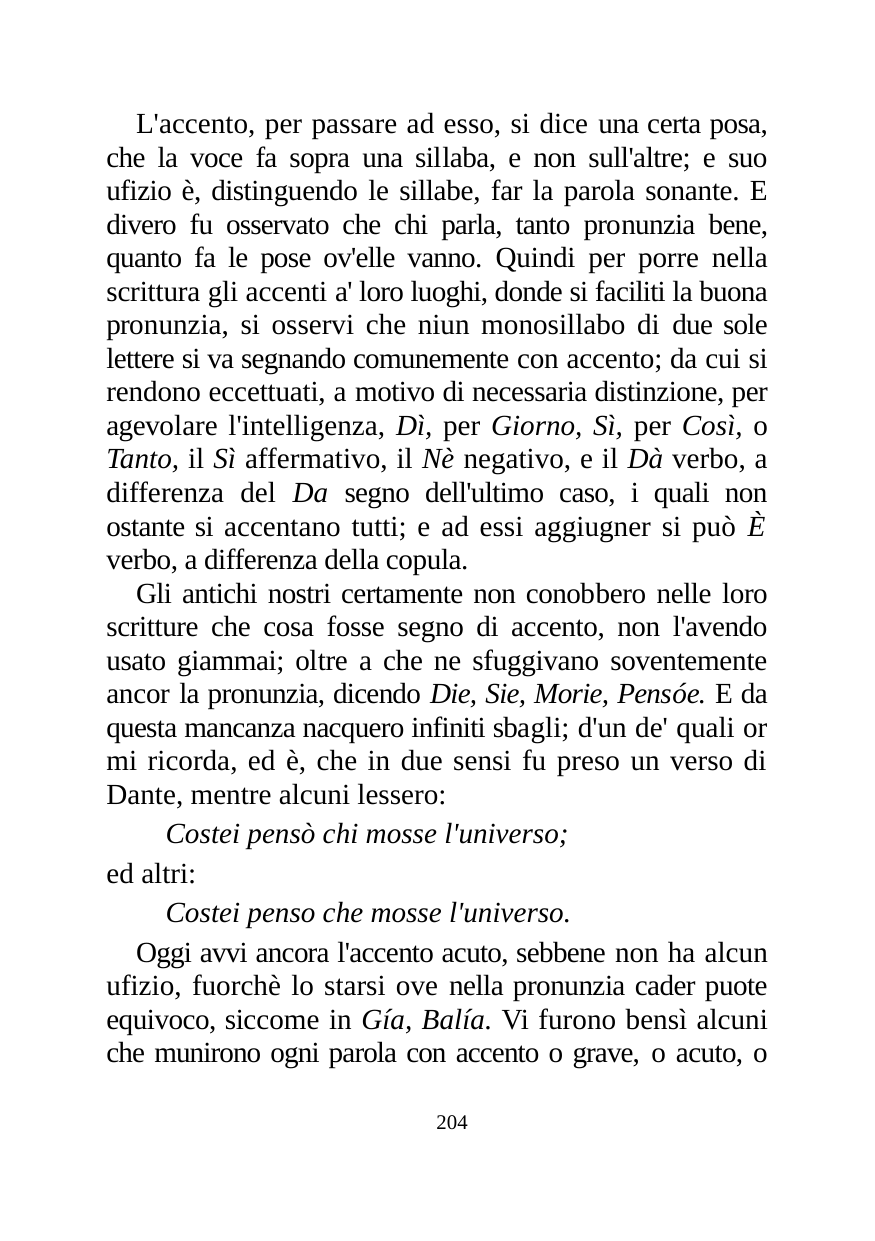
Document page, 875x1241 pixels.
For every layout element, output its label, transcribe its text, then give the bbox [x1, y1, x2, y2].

text ed altri: [106, 856, 768, 889]
text Costei pensò chi mosse l'universo; [165, 817, 768, 850]
text Oggi avvi ancora l'accento acuto, sebbene non ha alcun ufizio, fuorchè lo starsi ove nella pronunzia cader puote equivoco, siccome in Gía, Balía. Vi furono bensì alcuni che munirono ogni parola con accento o grave, o acuto, o [106, 935, 768, 1069]
text L'accento, per passare ad esso, si dice una certa posa, che la voce fa sopra una sillaba, e non sull'altre; e suo ufizio è, distinguendo le sillabe, far la parola sonante. E divero fu osservato che chi parla, tanto pronunzia bene, quanto fa le pose ov'elle vanno. Quindi per porre nella scrittura gli accenti a' loro luoghi, donde si faciliti la buona pronunzia, si osservi che niun monosillabo di due sole lettere si va segnando comunemente con accento; da cui si rendono eccettuati, a motivo di necessaria distinzione, per agevolare l'intelligenza, Dì, per Giorno, Sì, per Così, o Tanto, il Sì affermativo, il Nè negativo, e il Dà verbo, a differenza del Da segno dell'ultimo caso, i quali non ostante si accentano tutti; e ad essi aggiugner si può È verbo, a differenza della copula. [106, 106, 768, 576]
text Gli antichi nostri certamente non conobbero nelle loro scritture che cosa fosse segno di accento, non l'avendo usato giammai; oltre a che ne sfuggivano soventemente ancor la pronunzia, dicendo Die, Sie, Morie, Pensóe. E da questa mancanza nacquero infiniti sbagli; d'un de' quali or mi ricorda, ed è, che in due sensi fu preso un verso di Dante, mentre alcuni lessero: [106, 576, 768, 811]
text Costei penso che mosse l'universo. [165, 896, 768, 929]
